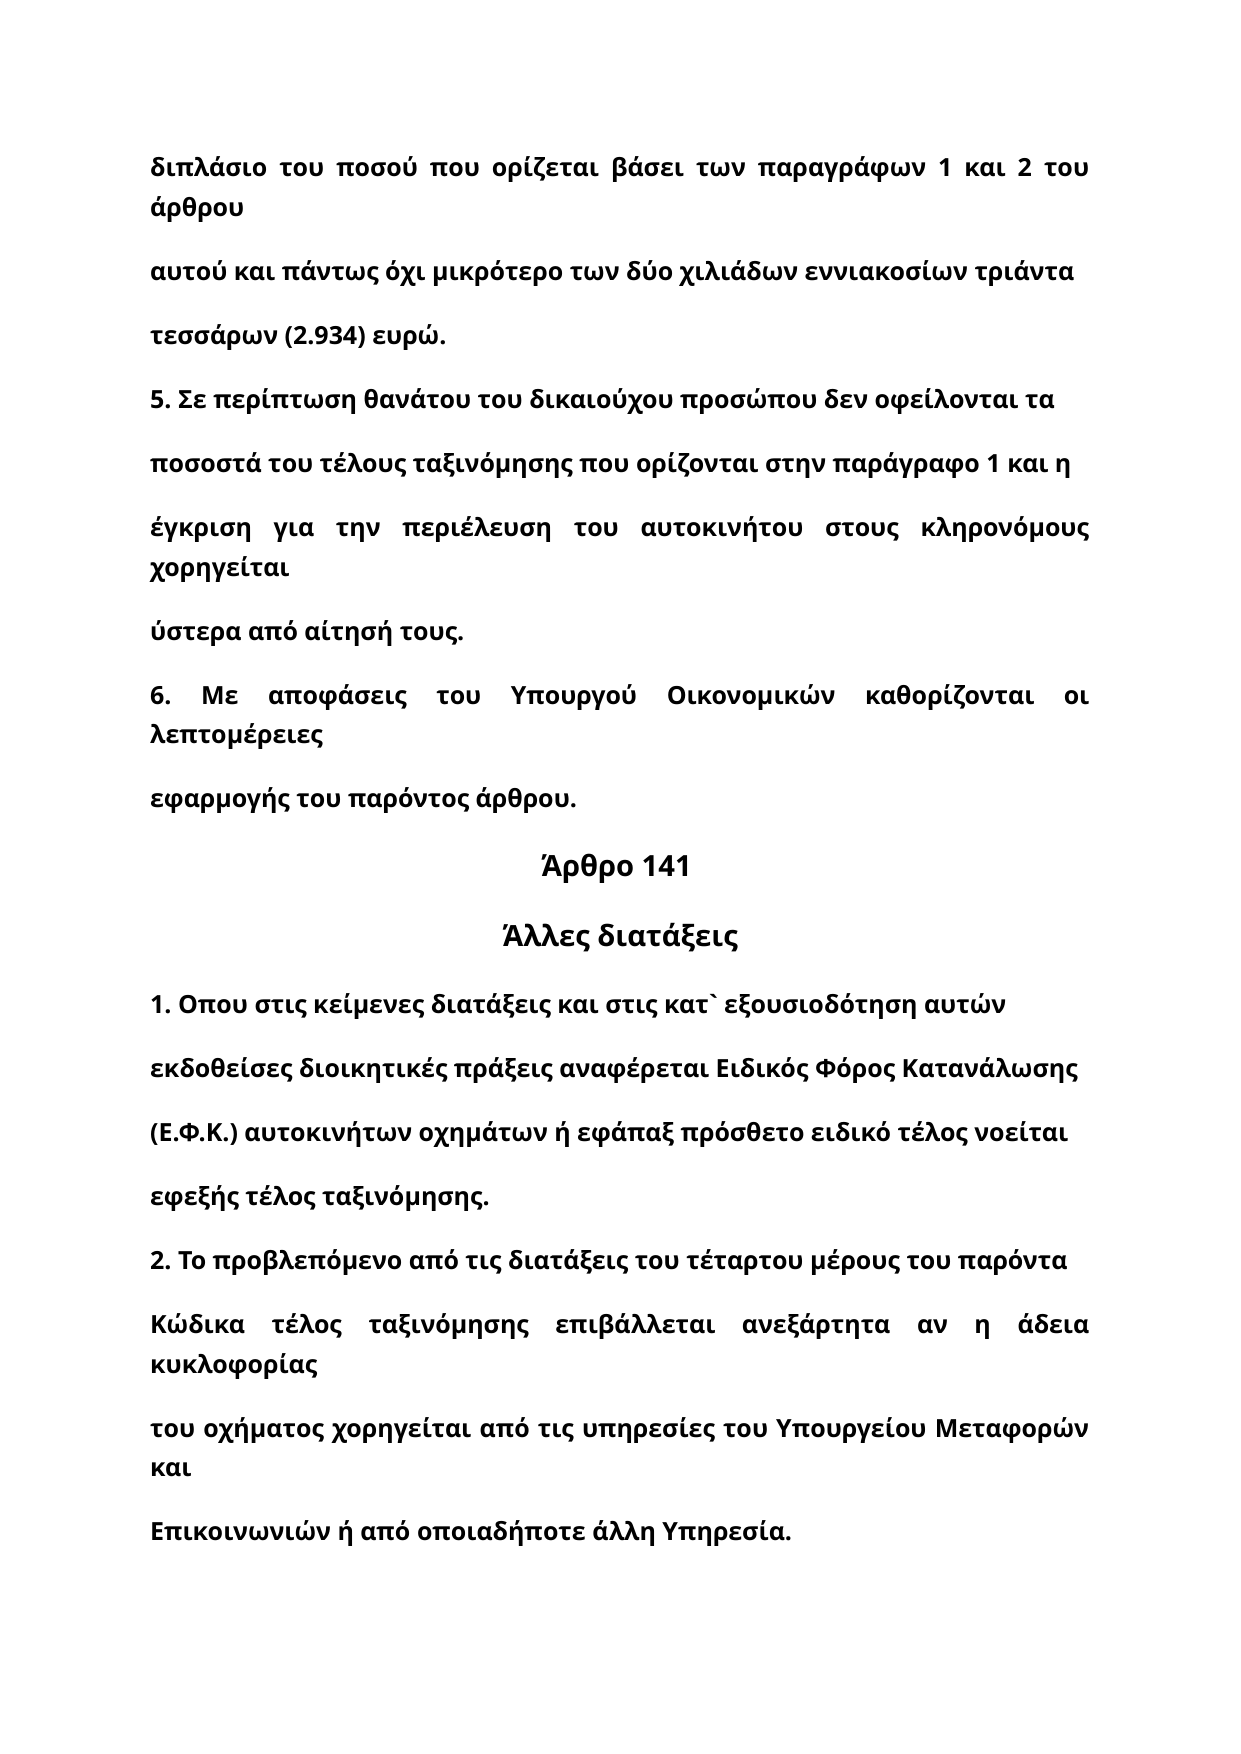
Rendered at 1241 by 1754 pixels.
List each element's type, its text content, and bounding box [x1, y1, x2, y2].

text ύστερα από αίτησή τους. [150, 613, 1090, 647]
text αυτού και πάντως όχι μικρότερο των δύο χιλιάδων εννιακοσίων τριάντα [150, 253, 1090, 287]
text εφεξής τέλος ταξινόμησης. [150, 1179, 1090, 1213]
text τεσσάρων (2.934) ευρώ. [150, 317, 1090, 352]
text 1. Οπου στις κείμενες διατάξεις και στις κατ` εξουσιοδότηση αυτών [150, 986, 1090, 1020]
text 6. Με αποφάσεις του Υπουργού Οικονομικών καθορίζονται οι λεπτομέρειες [150, 677, 1090, 751]
text ποσοστά του τέλους ταξινόμησης που ορίζονται στην παράγραφο 1 και η [150, 446, 1090, 480]
text (Ε.Φ.Κ.) αυτοκινήτων οχημάτων ή εφάπαξ πρόσθετο ειδικό τέλος νοείται [150, 1114, 1090, 1149]
text εφαρμογής του παρόντος άρθρου. [150, 781, 1090, 815]
text 2. Το προβλεπόμενο από τις διατάξεις του τέταρτου μέρους του παρόντα [150, 1243, 1090, 1277]
text του οχήματος χορηγείται από τις υπηρεσίες του Υπουργείου Μεταφορών και [150, 1410, 1090, 1484]
text έγκριση για την περιέλευση του αυτοκινήτου στους κληρονόμους χορηγείται [150, 510, 1090, 583]
text διπλάσιο του ποσού που ορίζεται βάσει των παραγράφων 1 και 2 του άρθρου [150, 150, 1090, 223]
text 5. Σε περίπτωση θανάτου του δικαιούχου προσώπου δεν οφείλονται τα [150, 382, 1090, 416]
subtitle Άλλες διατάξεις [150, 916, 1090, 955]
text Επικοινωνιών ή από οποιαδήποτε άλλη Υπηρεσία. [150, 1514, 1090, 1548]
text εκδοθείσες διοικητικές πράξεις αναφέρεται Ειδικός Φόρος Κατανάλωσης [150, 1050, 1090, 1084]
subtitle Άρθρο 141 [150, 845, 1090, 885]
text Κώδικα τέλος ταξινόμησης επιβάλλεται ανεξάρτητα αν η άδεια κυκλοφορίας [150, 1307, 1090, 1380]
